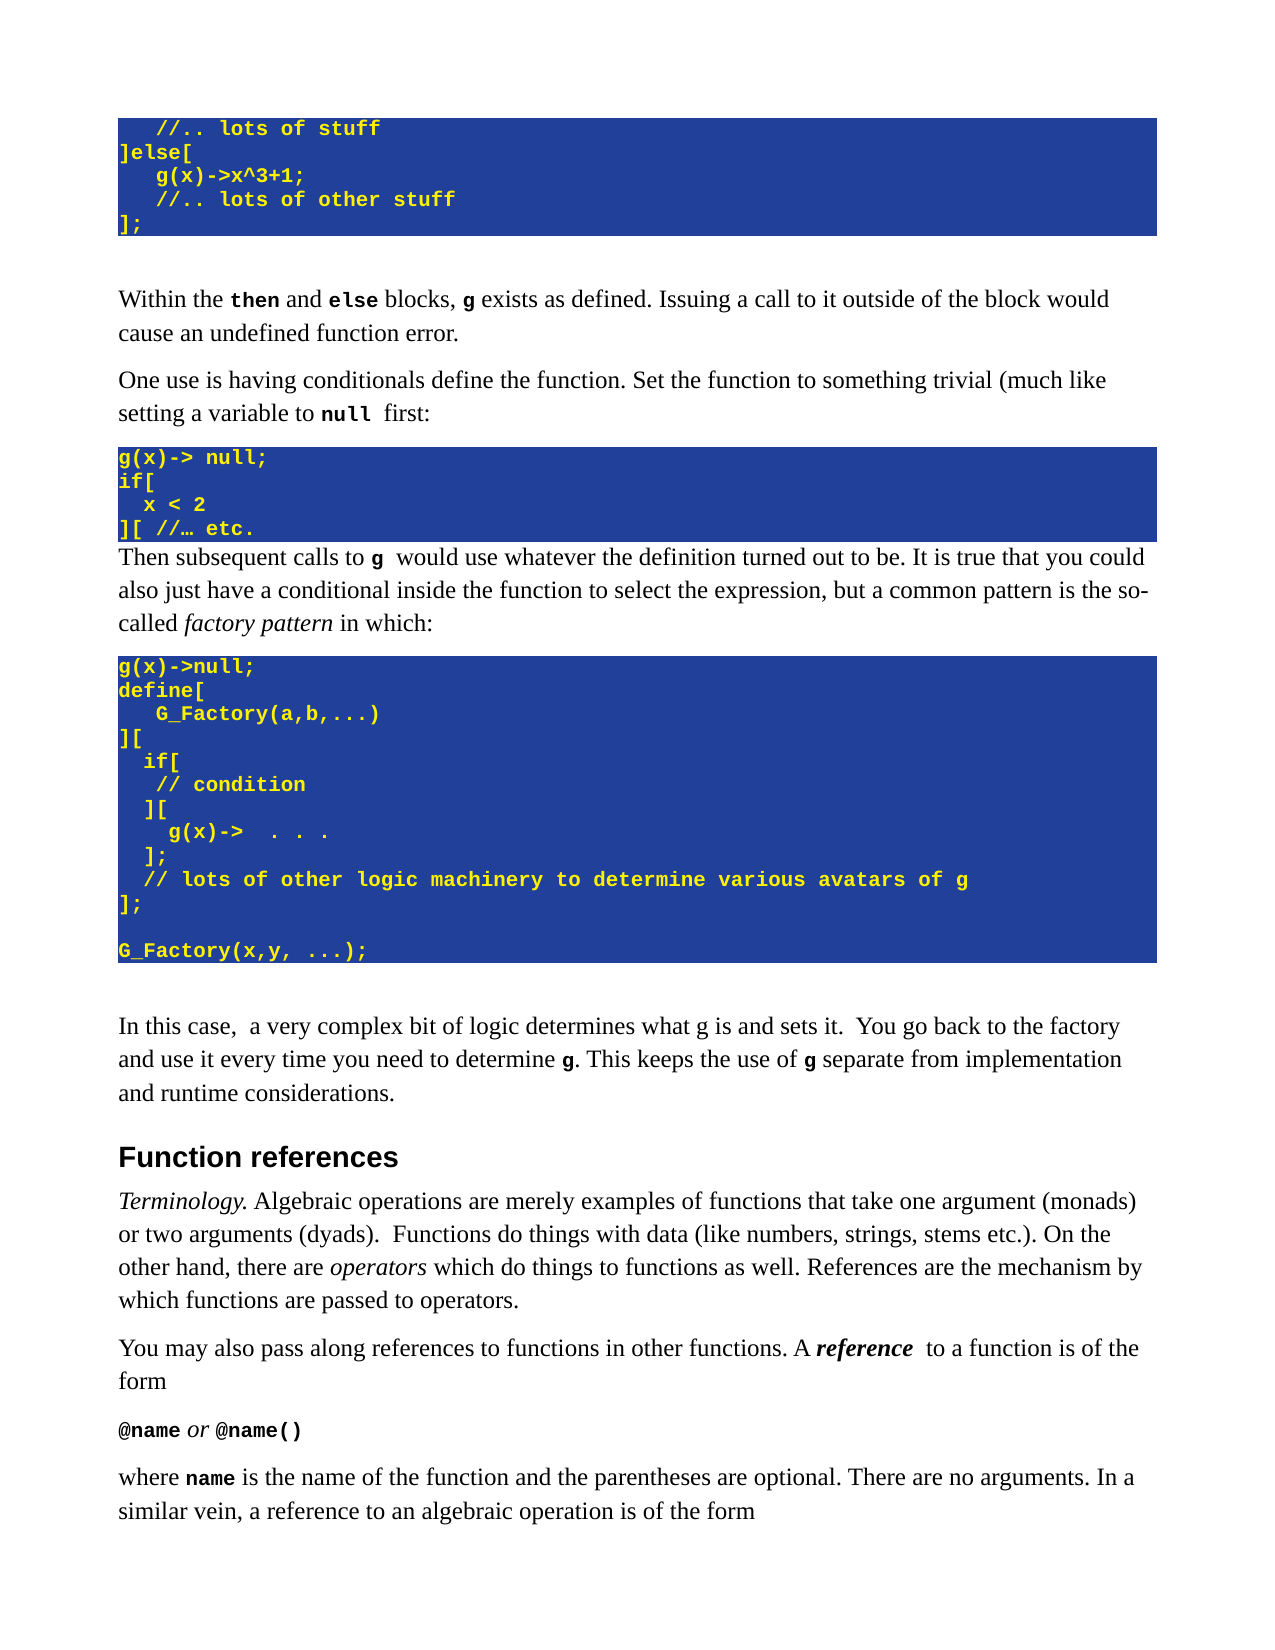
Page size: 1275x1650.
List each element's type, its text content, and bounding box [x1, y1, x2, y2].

text ]; [118, 892, 1157, 916]
text Terminology. Algebraic operations are merely examples of functions that take one argument (monads) or two arguments (dyads). Functions do things with data (like numbers, strings, stems etc.). On the other hand, there are operators which do things to functions as well. References are the mechanism by which functions are passed to operators. [118, 1186, 1157, 1314]
text ][ [118, 798, 1157, 822]
text // lots of other logic machinery to determine various avatars of g [118, 869, 1157, 892]
text ][ //… etc. [118, 518, 1157, 542]
text //.. lots of other stuff [118, 189, 1157, 213]
text ]; [118, 213, 1157, 236]
text ][ [118, 727, 1157, 751]
text g(x)->x^3+1; [118, 165, 1157, 189]
text g(x)-> . . . [118, 822, 1157, 845]
text g(x)->null; [118, 656, 1157, 680]
text G_Factory(x,y, ...); [118, 940, 1157, 963]
text Then subsequent calls to g would use whatever the definition turned out to be. It is true that you could also just have a conditional inside the function to select the expression, but a common pattern is the so-called factory pattern in which: [118, 542, 1157, 637]
text ]; [118, 845, 1157, 869]
text define[ [118, 680, 1157, 703]
text G_Factory(a,b,...) [118, 703, 1157, 727]
text Within the then and else blocks, g exists as defined. Issuing a call to it outside of the block would cause an undefined function error. [118, 284, 1157, 347]
text x < 2 [118, 494, 1157, 518]
text ]else[ [118, 142, 1157, 165]
text // condition [118, 774, 1157, 798]
text @name or @name() [118, 1414, 1157, 1443]
subtitle Function references [118, 1140, 1157, 1174]
text One use is having conditionals define the function. Set the function to something trivial (much like setting a variable to null first: [118, 365, 1157, 428]
text where name is the name of the function and the parentheses are optional. There are no arguments. In a similar vein, a reference to an algebraic operation is of the form [118, 1462, 1157, 1525]
text if[ [118, 471, 1157, 494]
text In this case, a very complex bit of logic determines what g is and sets it. You go back to the factory and use it every time you need to determine g. This keeps the use of g separate from implementation and runtime considerations. [118, 1011, 1157, 1107]
text //.. lots of stuff [118, 118, 1157, 142]
text You may also pass along references to functions in other functions. A reference to a function is of the form [118, 1333, 1157, 1395]
text if[ [118, 751, 1157, 774]
text g(x)-> null; [118, 447, 1157, 471]
